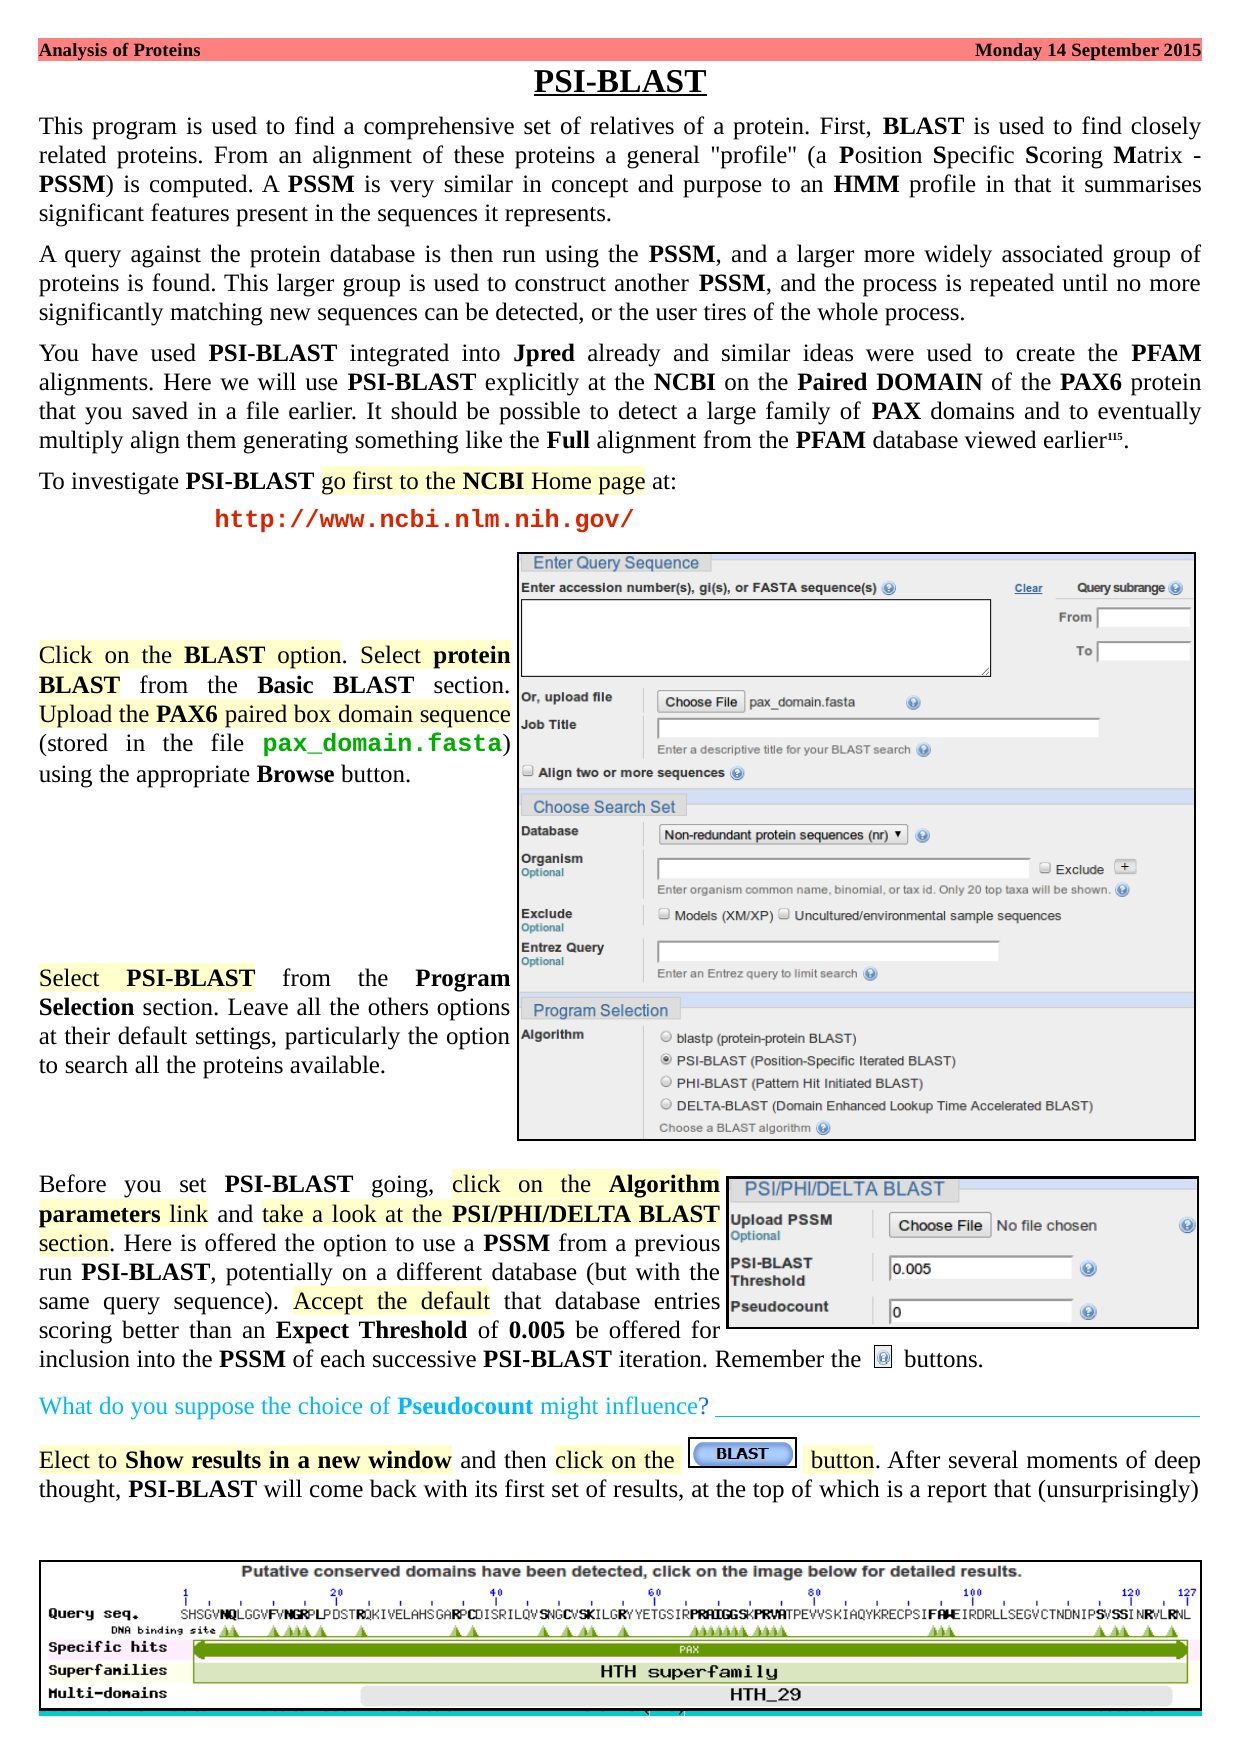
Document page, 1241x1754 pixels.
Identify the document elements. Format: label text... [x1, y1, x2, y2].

picture [41, 1562, 1200, 1708]
text http://www.ncbi.nlm.nih.gov/ [38, 507, 1202, 535]
text Click on the BLAST option. Select protein BLAST from the Basic BLAST section. Upload the PAX6 paired box domain sequence (stored in the file pax_domain.fasta) using the appropriate Browse button. [38, 640, 517, 788]
text This program is used to find a comprehensive set of relatives of a protein. First, BLAST is used to find closely related proteins. From an alignment of these proteins a general "profile" (a Position Specific Scoring Matrix - PSSM) is computed. A PSSM is very similar in concept and purpose to an HMM profile in that it summarises significant features present in the sequences it represents. [38, 111, 1202, 227]
text What do you suppose the choice of Pseudocount might influence? [38, 1391, 1202, 1419]
text Select PSI-BLAST from the Program Selection section. Leave all the others options at their default settings, particularly the option to search all the proteins available. [38, 963, 517, 1079]
picture [875, 1346, 891, 1367]
text Before you set PSI-BLAST going, click on the Algorithm parameters link and take a look at the PSI/PHI/DELTA BLAST section. Here is offered the option to use a PSSM from a previous run PSI-BLAST, potentially on a different database (but with the same query sequence). Accept the default that database entries scoring better than an Expect Threshold of 0.005 be offered for inclusion into the PSSM of each successive PSI-BLAST iteration. Remember the buttons. [38, 1169, 1202, 1373]
text To investigate PSI-BLAST go first to the NCBI Home page at: [38, 466, 1202, 495]
picture [519, 554, 1194, 1139]
text A query against the protein database is then run using the PSSM, and a larger more widely associated group of proteins is found. This larger group is used to construct another PSSM, and the process is repeated until no more significantly matching new sequences can be detected, or the user tires of the whole process. [38, 239, 1202, 326]
text You have used PSI-BLAST integrated into Jpred already and similar ideas were used to create the PFAM alignments. Here we will use PSI-BLAST explicitly at the NCBI on the Paired DOMAIN of the PAX6 protein that you saved in a file earlier. It should be possible to detect a large family of PAX domains and to eventually multiply align them generating something like the Full alignment from the PFAM database viewed earlier. [38, 338, 1202, 454]
picture [690, 1439, 795, 1466]
text Elect to Show results in a new window and then click on the button. After several moments of deep thought, PSI-BLAST will come back with its first set of results, at the top of which is a report that (unsurprisingly) [38, 1437, 1202, 1503]
picture [729, 1179, 1197, 1327]
text PSI-BLAST [38, 61, 1202, 99]
